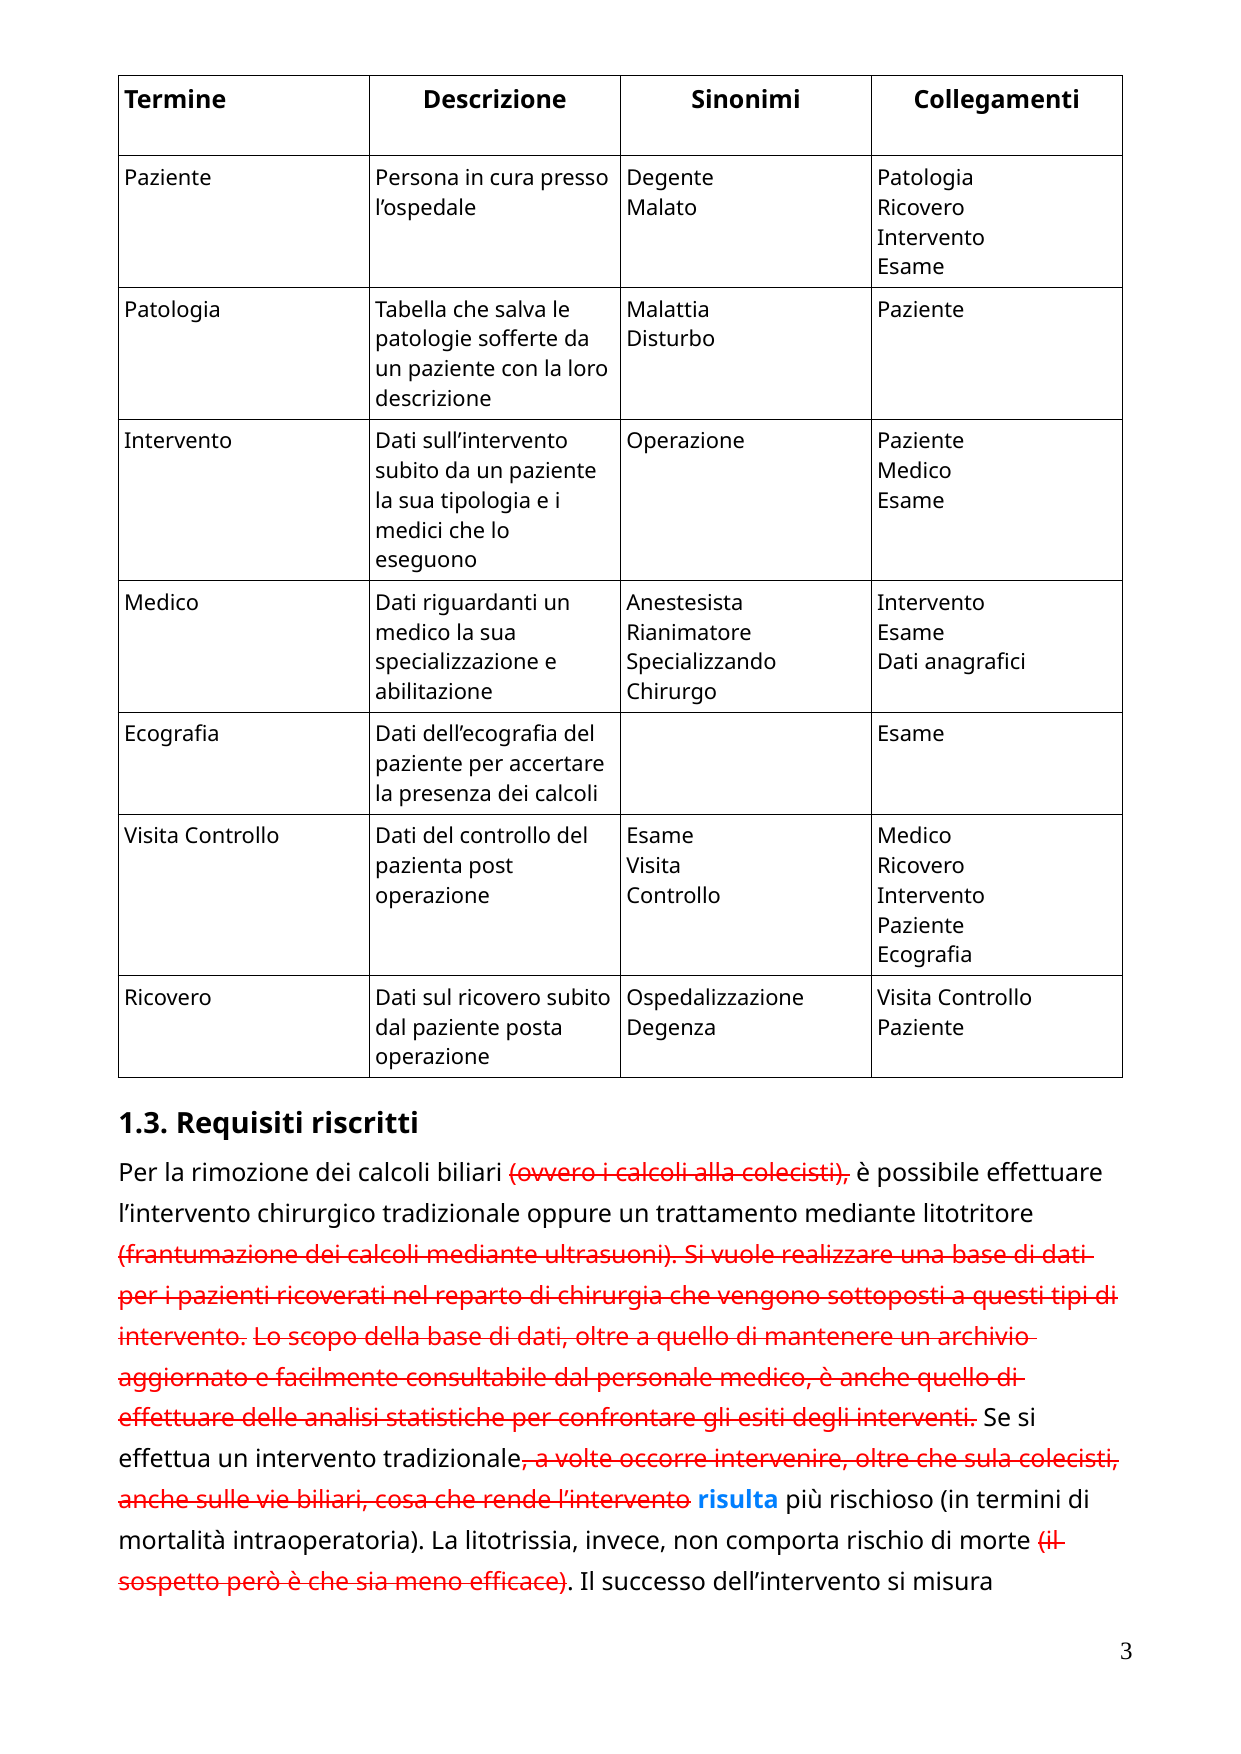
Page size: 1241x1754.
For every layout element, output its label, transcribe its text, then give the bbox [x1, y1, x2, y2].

table_cell Visita Controllo [119, 815, 369, 975]
table_cell Anestesista Rianimatore Specializzando Chirurgo [621, 581, 871, 712]
table_cell Dati riguardanti un medico la sua specializzazione e abilitazione [370, 581, 620, 712]
table_cell Dati dell’ecografia del paziente per accertare la presenza dei calcoli [370, 713, 620, 813]
table_cell Degente Malato [621, 156, 871, 287]
table_header Sinonimi [621, 76, 871, 155]
table_cell Visita Controllo Paziente [872, 976, 1122, 1077]
table_cell Medico Ricovero Intervento Paziente Ecografia [872, 815, 1122, 975]
table_cell Intervento [119, 420, 369, 580]
table_header Termine [119, 76, 369, 155]
table_cell Dati sull’intervento subito da un paziente la sua tipologia e i medici che lo eseguono [370, 420, 620, 580]
table_cell Operazione [621, 420, 871, 580]
table_cell Malattia Disturbo [621, 288, 871, 418]
table_cell Paziente [119, 156, 369, 287]
table_cell Persona in cura presso l’ospedale [370, 156, 620, 287]
table_cell Ecografia [119, 713, 369, 813]
table_cell Paziente Medico Esame [872, 420, 1122, 580]
table_header Descrizione [370, 76, 620, 155]
subtitle 1.3. Requisiti riscritti [118, 1103, 1122, 1142]
text Per la rimozione dei calcoli biliari (ovvero i calcoli alla colecisti), è possibile effettuare l’intervento chirurgico tradizionale oppure un trattamento mediante litotritore (frantumazione dei calcoli mediante ultrasuoni). Si vuole realizzare una base di dati per i pazienti ricoverati nel reparto di chirurgia che vengono sottoposti a questi tipi di intervento. Lo scopo della base di dati, oltre a quello di mantenere un archivio aggiornato e facilmente consultabile dal personale medico, è anche quello di effettuare delle analisi statistiche per confrontare gli esiti degli interventi. Se si effettua un intervento tradizionale, a volte occorre intervenire, oltre che sula colecisti, anche sulle vie biliari, cosa che rende l’intervento risulta più rischioso (in termini di mortalità intraoperatoria). La litotrissia, invece, non comporta rischio di morte (il sospetto però è che sia meno efficace). Il successo dell’intervento si misura [118, 1155, 1122, 1597]
table_cell Tabella che salva le patologie sofferte da un paziente con la loro descrizione [370, 288, 620, 418]
table_cell Esame Visita Controllo [621, 815, 871, 975]
table_cell [621, 713, 871, 813]
table_cell Ospedalizzazione Degenza [621, 976, 871, 1077]
table_cell Patologia [119, 288, 369, 418]
table_cell Medico [119, 581, 369, 712]
table_cell Intervento Esame Dati anagrafici [872, 581, 1122, 712]
table_cell Paziente [872, 288, 1122, 418]
table_header Collegamenti [872, 76, 1122, 155]
table_cell Esame [872, 713, 1122, 813]
table_cell Dati del controllo del pazienta post operazione [370, 815, 620, 975]
table_cell Patologia Ricovero Intervento Esame [872, 156, 1122, 287]
table_cell Dati sul ricovero subito dal paziente posta operazione [370, 976, 620, 1077]
table_cell Ricovero [119, 976, 369, 1077]
